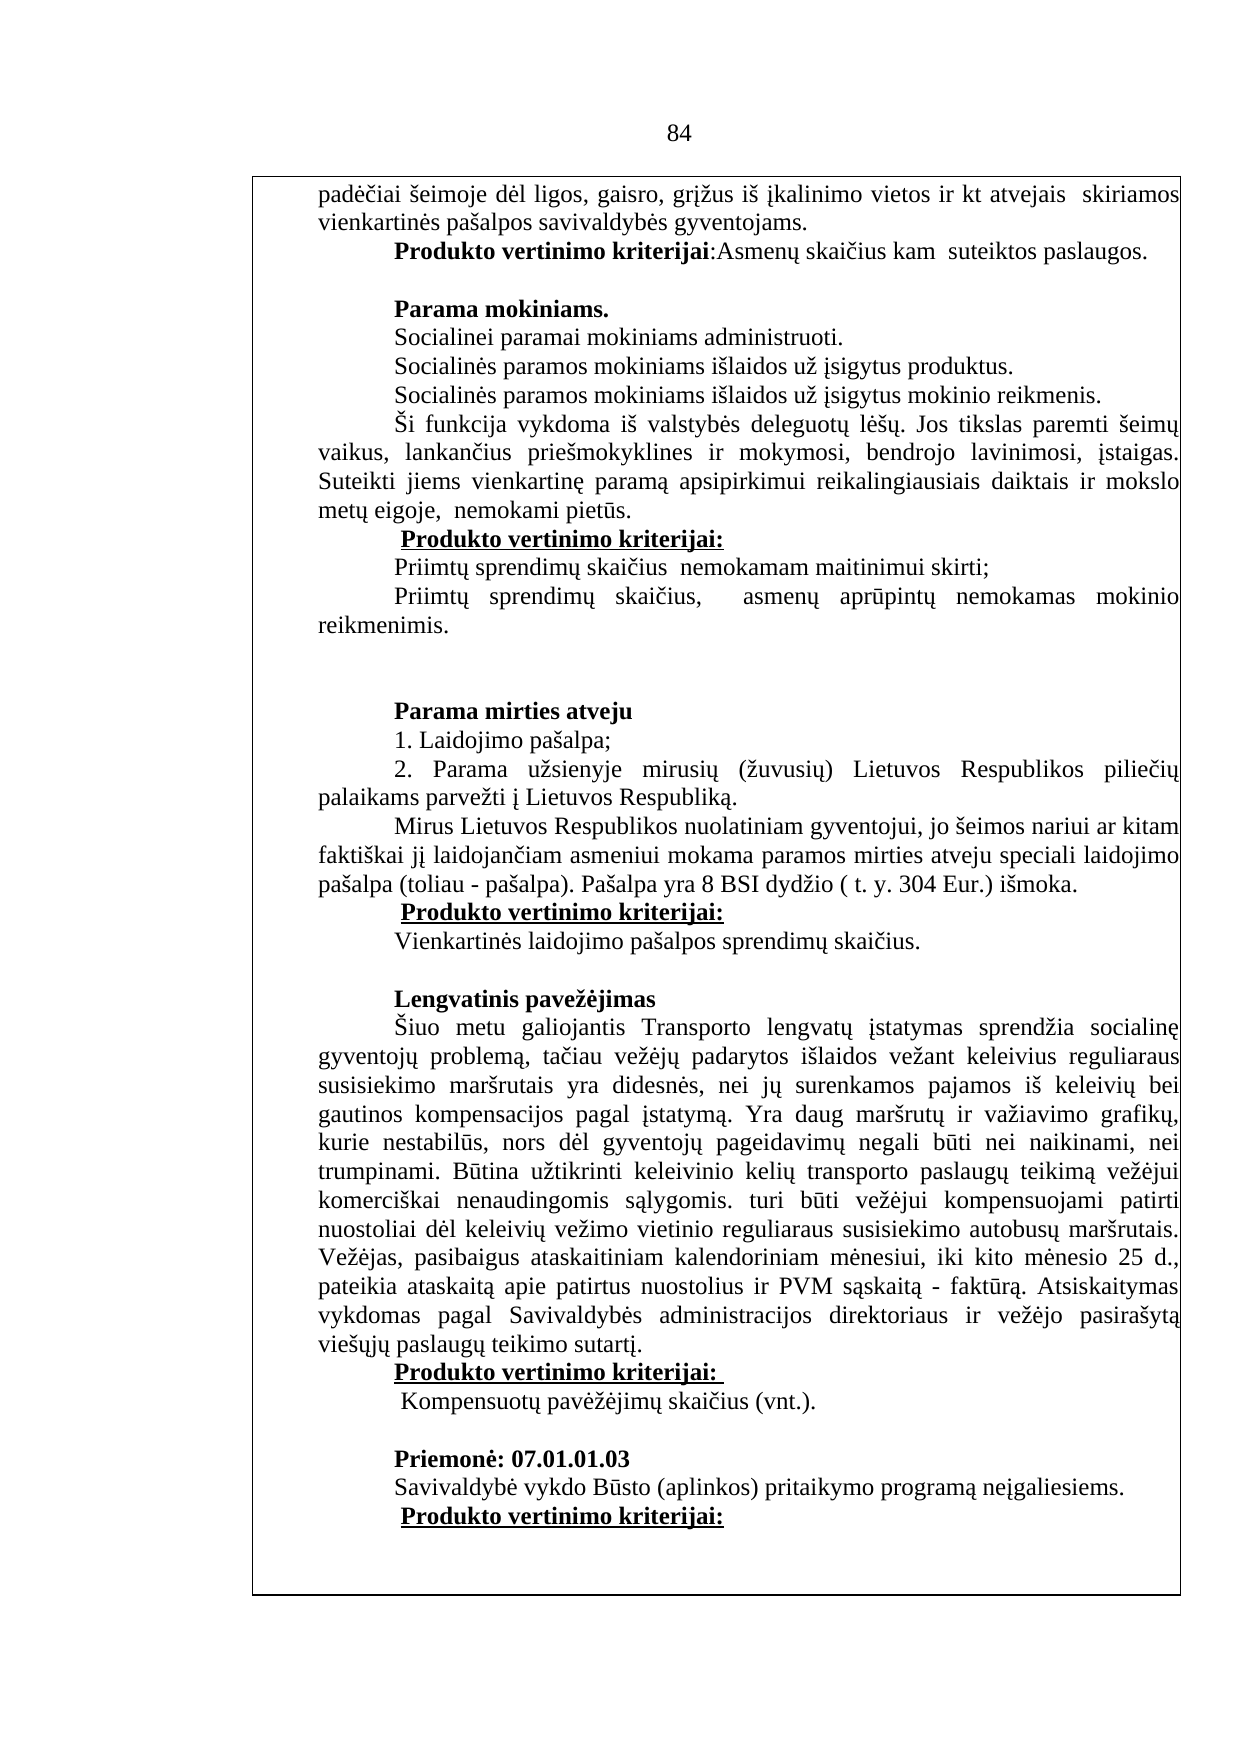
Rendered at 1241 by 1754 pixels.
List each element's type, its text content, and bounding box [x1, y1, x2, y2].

text Priemonė: 07.01.01.03 [253, 1441, 1180, 1469]
text Produkto vertinimo kriterijai: [253, 1498, 1180, 1594]
text Produkto vertinimo kriterijai:Asmenų skaičius kam suteiktos paslaugos. [253, 233, 1180, 265]
text Produkto vertinimo kriterijai: [253, 1354, 1180, 1383]
text Produkto vertinimo kriterijai: [253, 521, 1180, 549]
text Kompensuotų pavėžėjimų skaičius (vnt.). [253, 1383, 1180, 1415]
text Priimtų sprendimų skaičius, asmenų aprūpintų nemokamas mokinio reikmenimis. [253, 578, 1180, 639]
text padėčiai šeimoje dėl ligos, gaisro, grįžus iš įkalinimo vietos ir kt atvejais skiriamos vienkartinės pašalpos savivaldybės gyventojams. [253, 177, 1180, 233]
text Lengvatinis pavežėjimas [253, 981, 1180, 1009]
text Mirus Lietuvos Respublikos nuolatiniam gyventojui, jo šeimos nariui ar kitam faktiškai jį laidojančiam asmeniui mokama paramos mirties atveju speciali laidojimo pašalpa (toliau - pašalpa). Pašalpa yra 8 BSI dydžio ( t. y. 304 Eur.) išmoka. [253, 808, 1180, 894]
text Socialinės paramos mokiniams išlaidos už įsigytus produktus. [253, 348, 1180, 377]
text Socialinės paramos mokiniams išlaidos už įsigytus mokinio reikmenis. [253, 377, 1180, 406]
text Ši funkcija vykdoma iš valstybės deleguotų lėšų. Jos tikslas paremti šeimų vaikus, lankančius priešmokyklines ir mokymosi, bendrojo lavinimosi, įstaigas. Suteikti jiems vienkartinę paramą apsipirkimui reikalingiausiais daiktais ir mokslo metų eigoje, nemokami pietūs. [253, 406, 1180, 521]
text Savivaldybė vykdo Būsto (aplinkos) pritaikymo programą neįgaliesiems. [253, 1469, 1180, 1498]
text Priimtų sprendimų skaičius nemokamam maitinimui skirti; [253, 549, 1180, 578]
text Produkto vertinimo kriterijai: [253, 894, 1180, 923]
text Šiuo metu galiojantis Transporto lengvatų įstatymas sprendžia socialinę gyventojų problemą, tačiau vežėjų padarytos išlaidos vežant keleivius reguliaraus susisiekimo maršrutais yra didesnės, nei jų surenkamos pajamos iš keleivių bei gautinos kompensacijos pagal įstatymą. Yra daug maršrutų ir važiavimo grafikų, kurie nestabilūs, nors dėl gyventojų pageidavimų negali būti nei naikinami, nei trumpinami. Būtina užtikrinti keleivinio kelių transporto paslaugų teikimą vežėjui komerciškai nenaudingomis sąlygomis. turi būti vežėjui kompensuojami patirti nuostoliai dėl keleivių vežimo vietinio reguliaraus susisiekimo autobusų maršrutais. Vežėjas, pasibaigus ataskaitiniam kalendoriniam mėnesiui, iki kito mėnesio 25 d., pateikia ataskaitą apie patirtus nuostolius ir PVM sąskaitą - faktūrą. Atsiskaitymas vykdomas pagal Savivaldybės administracijos direktoriaus ir vežėjo pasirašytą viešųjų paslaugų teikimo sutartį. [253, 1009, 1180, 1354]
text 2. Parama užsienyje mirusių (žuvusių) Lietuvos Respublikos piliečių palaikams parvežti į Lietuvos Respubliką. [253, 751, 1180, 808]
text Parama mokiniams. [253, 291, 1180, 319]
text Vienkartinės laidojimo pašalpos sprendimų skaičius. [253, 923, 1180, 955]
text Socialinei paramai mokiniams administruoti. [253, 319, 1180, 348]
text 1. Laidojimo pašalpa; [253, 722, 1180, 751]
text Parama mirties atveju [253, 693, 1180, 722]
